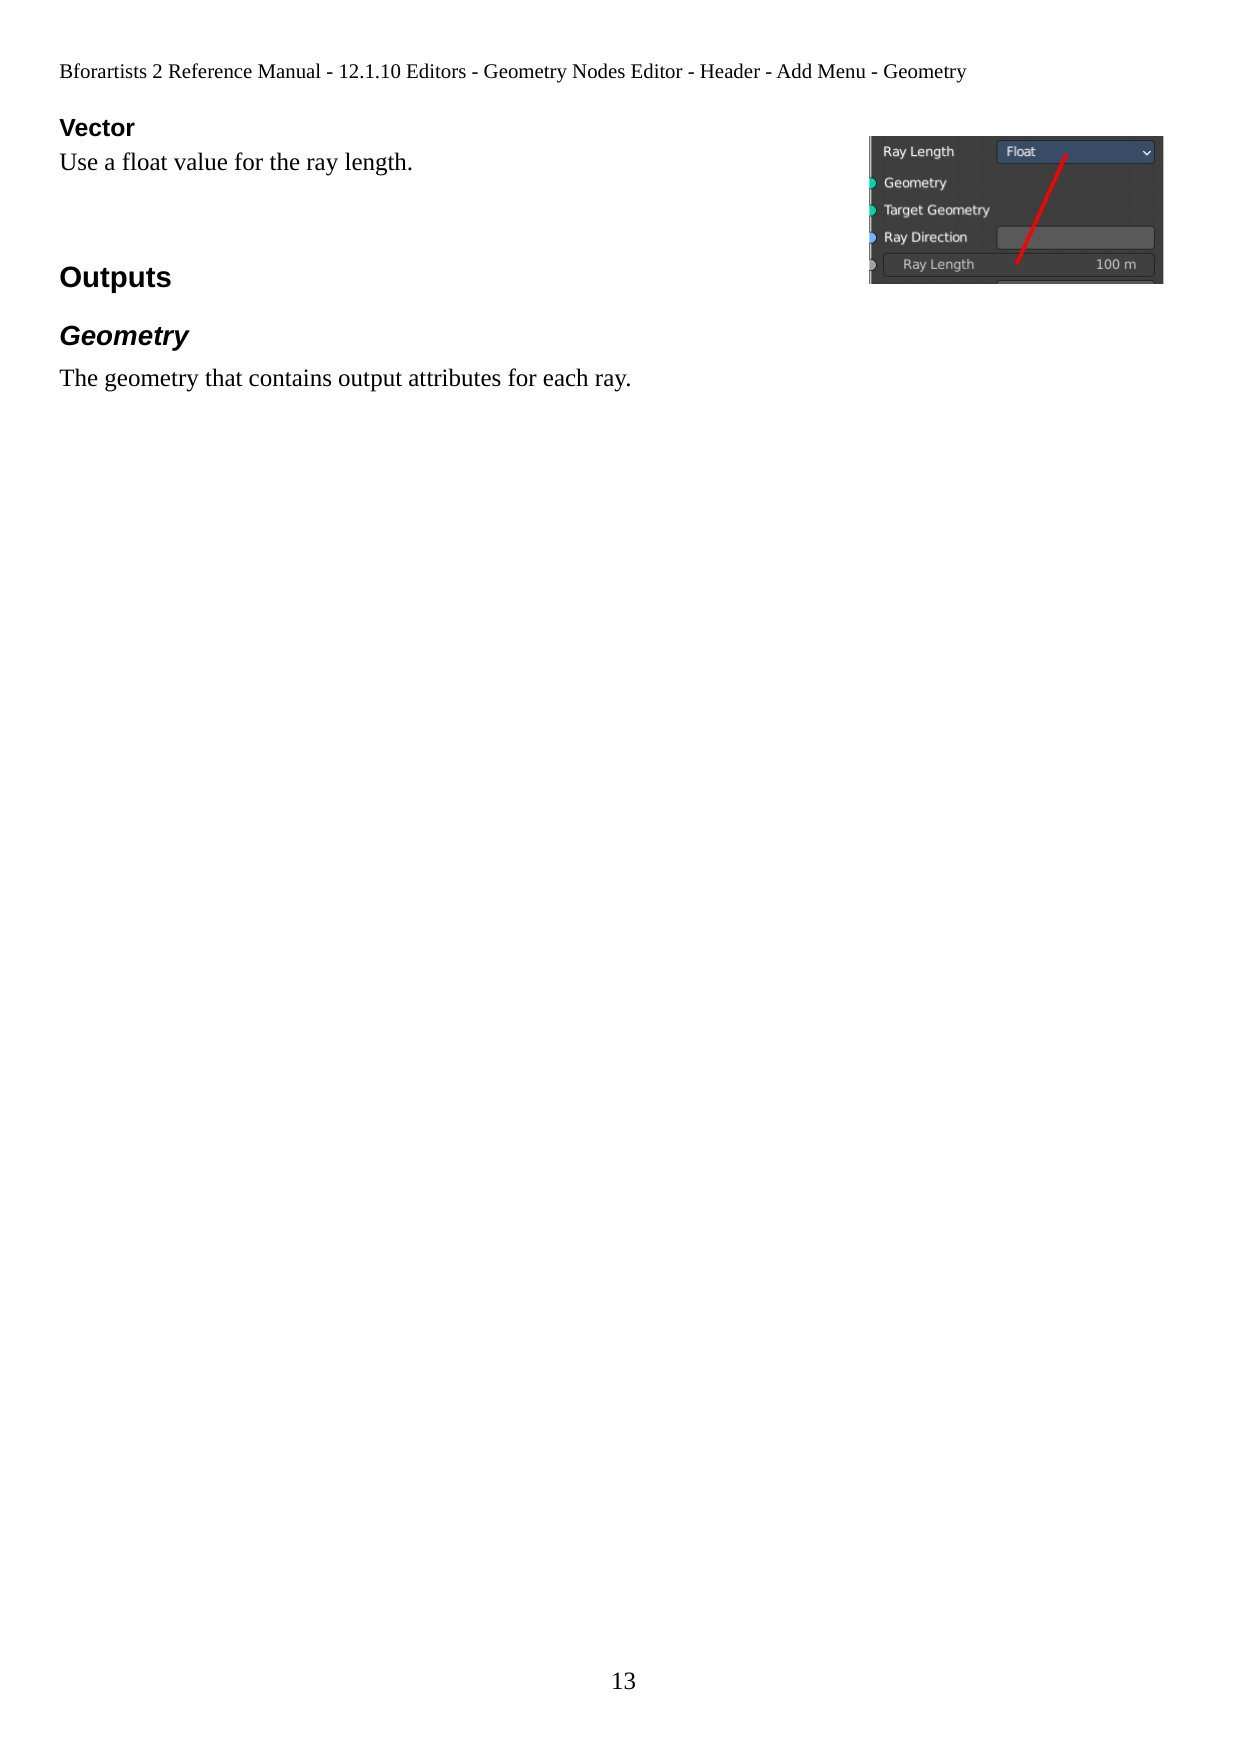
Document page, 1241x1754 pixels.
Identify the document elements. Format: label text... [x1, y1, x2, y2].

picture [869, 136, 1164, 284]
text The geometry that contains output attributes for each ray. [59, 363, 1181, 392]
text Use a float value for the ray length. [59, 147, 869, 176]
subtitle Outputs [59, 260, 1181, 294]
subtitle Geometry [59, 319, 1181, 351]
subtitle Vector [59, 113, 1181, 141]
